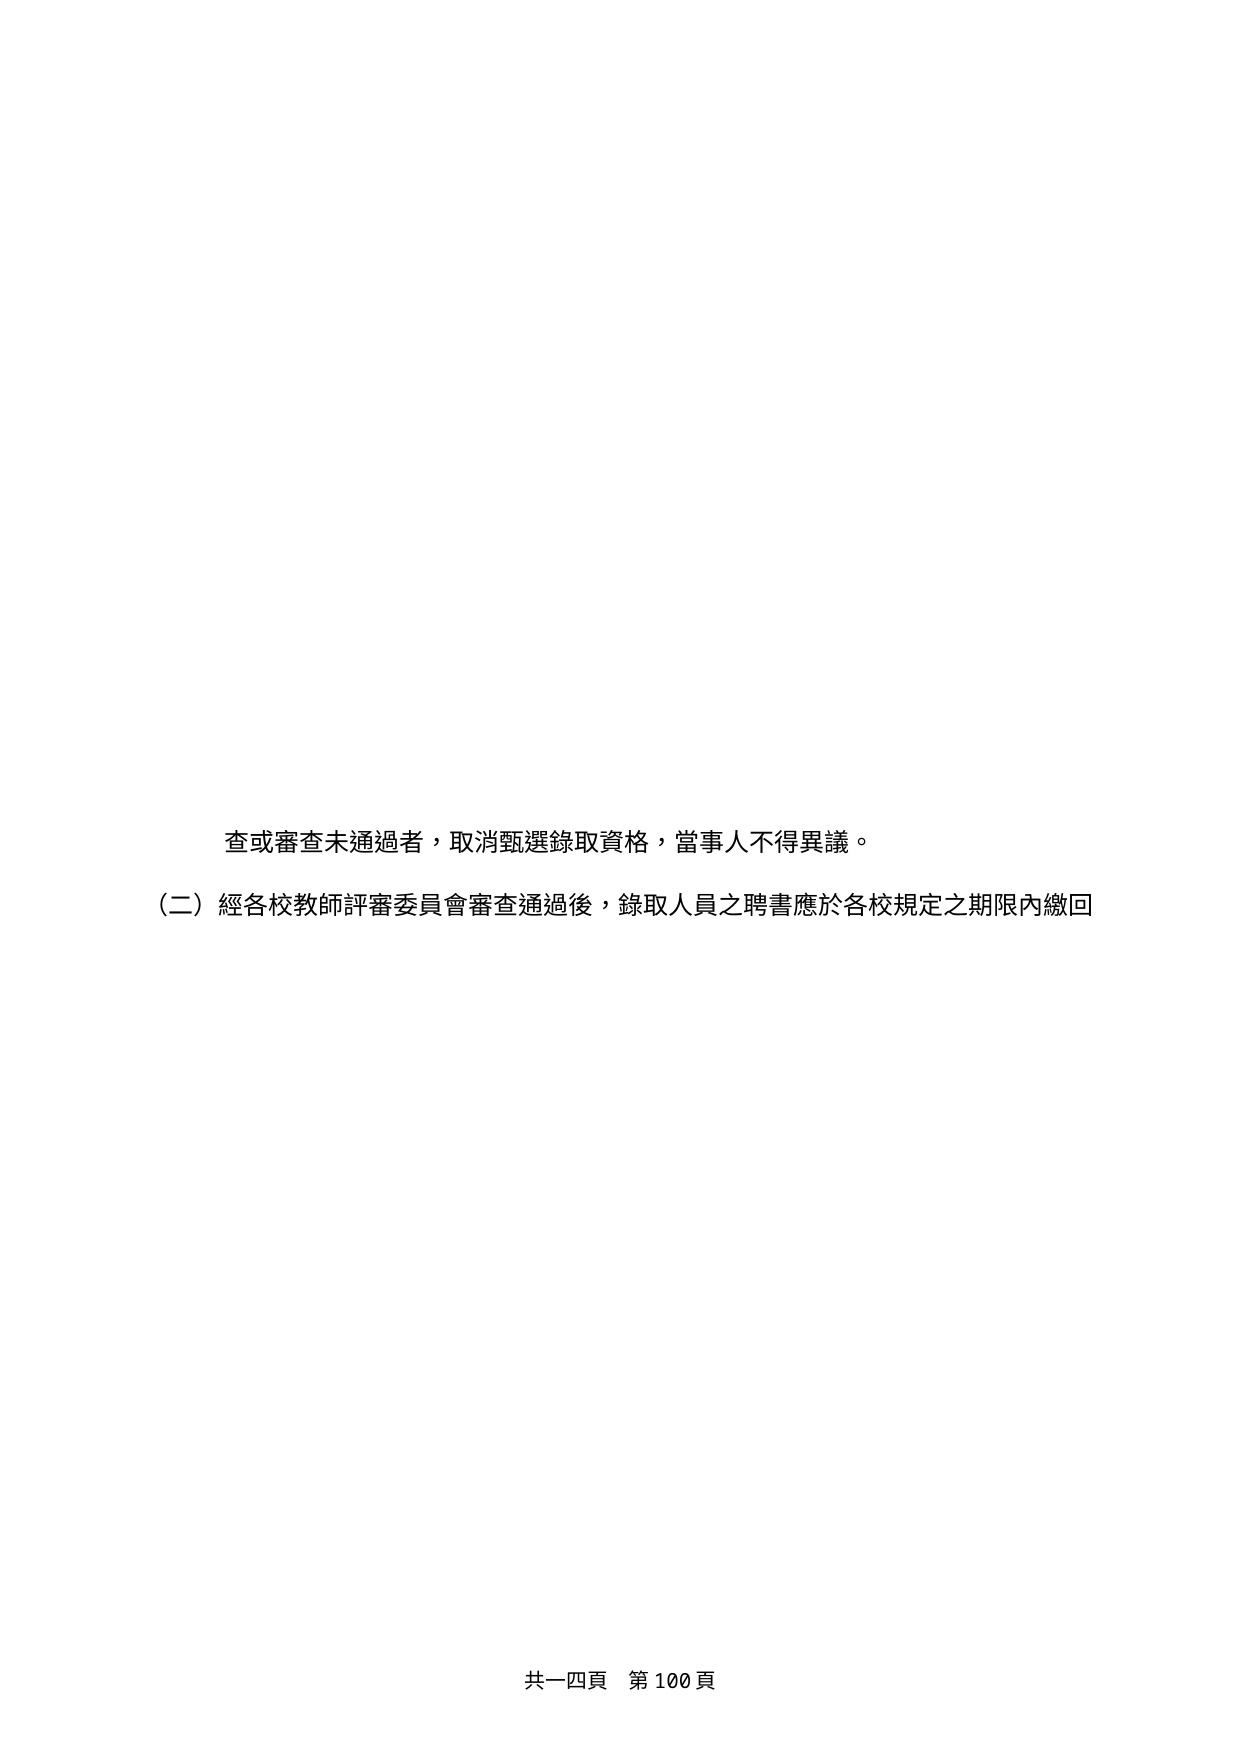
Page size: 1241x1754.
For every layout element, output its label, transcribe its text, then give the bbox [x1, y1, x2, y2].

text （二）經各校教師評審委員會審查通過後，錄取人員之聘書應於各校規定之期限內繳回 [143, 862, 1122, 924]
text 查或審查未通過者，取消甄選錄取資格，當事人不得異議。 [149, 799, 1122, 862]
